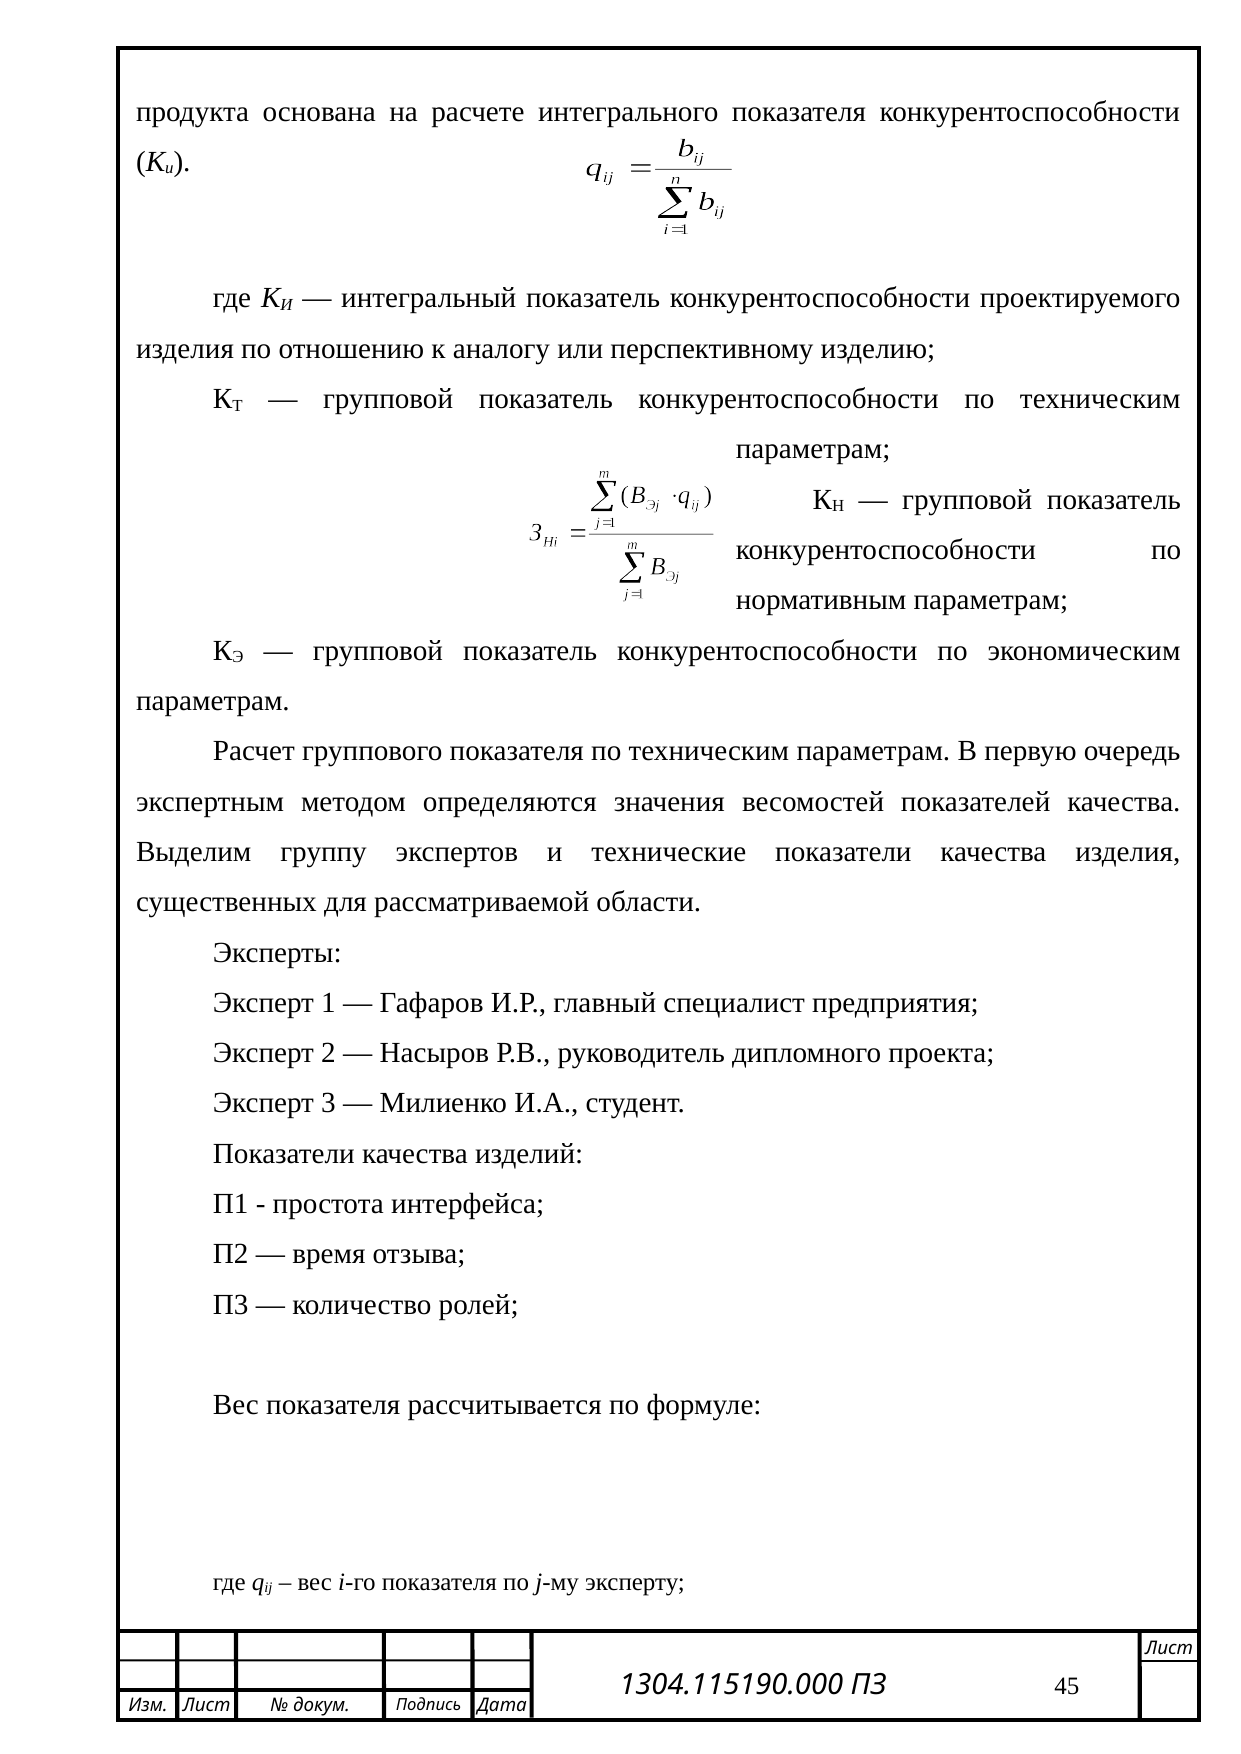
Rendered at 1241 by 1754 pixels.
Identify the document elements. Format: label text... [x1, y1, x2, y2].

text КТ — групповой показатель конкурентоспособности по техническим параметрам; [136, 381, 1181, 465]
text КН — групповой показатель конкурентоспособности по нормативным параметрам; [136, 482, 1181, 616]
text КЭ — групповой показатель конкурентоспособности по экономическим параметрам. [136, 633, 1181, 717]
text Эксперт 1 — Гафаров И.Р., главный специалист предприятия; [136, 985, 1181, 1018]
text Расчет группового показателя по техническим параметрам. В первую очередь экспертным методом определяются значения весомостей показателей качества. Выделим группу экспертов и технические показатели качества изделия, существенных для рассматриваемой области. [136, 733, 1181, 918]
text П2 — время отзыва; [136, 1237, 1181, 1270]
text продукта основана на расчете интегрального показателя конкурентоспособности (Ки). [136, 94, 1181, 178]
text П3 — количество ролей; [136, 1287, 1181, 1320]
text Эксперт 2 — Насыров Р.В., руководитель дипломного проекта; [136, 1035, 1181, 1069]
text где qij – вес i-го показателя по j-му эксперту; [136, 1567, 1181, 1596]
text П1 - простота интерфейса; [136, 1186, 1181, 1220]
text Эксперт 3 — Милиенко И.А., студент. [136, 1086, 1181, 1119]
text Эксперты: [136, 935, 1181, 968]
text где КИ — интегральный показатель конкурентоспособности проектируемого изделия по отношению к аналогу или перспективному изделию; [136, 281, 1181, 364]
text Показатели качества изделий: [136, 1136, 1181, 1169]
text Вес показателя рассчитывается по формуле: [136, 1387, 1181, 1421]
